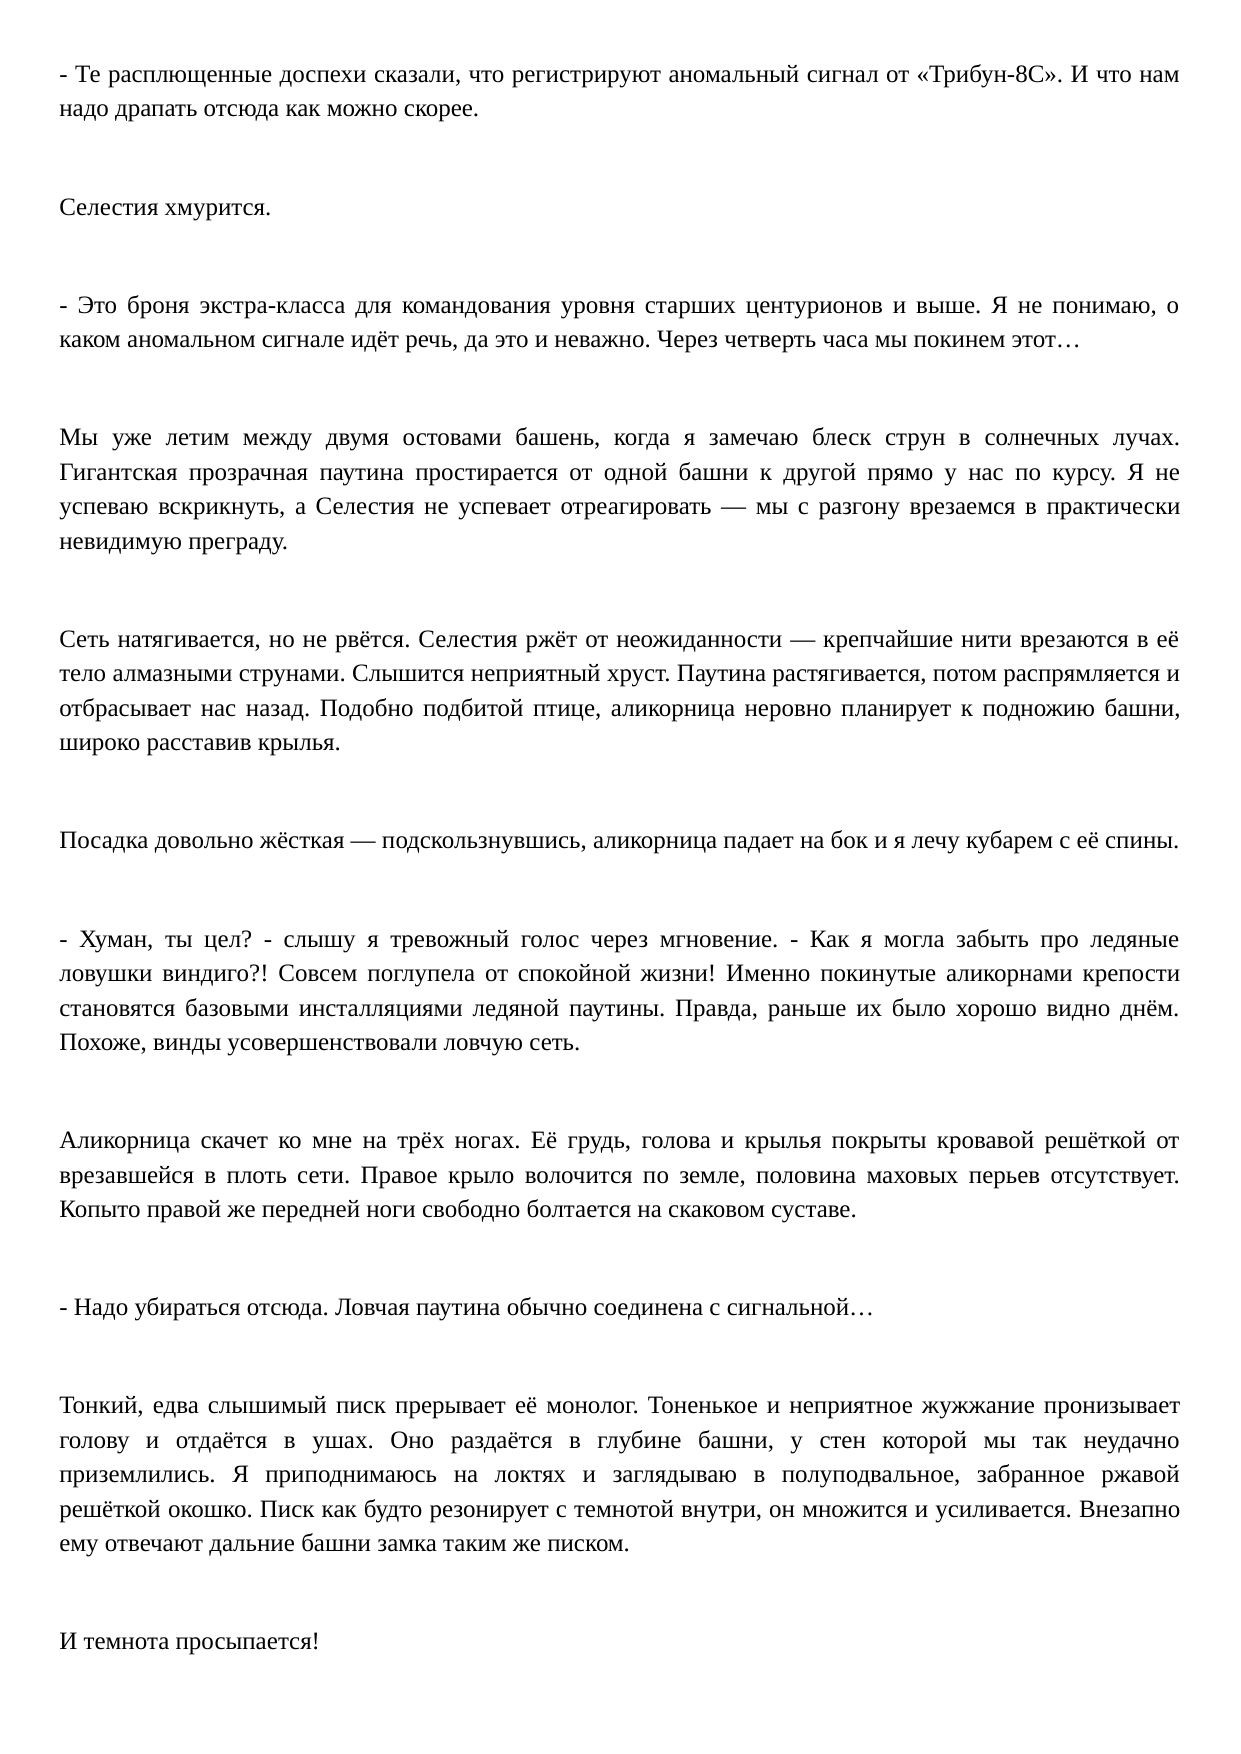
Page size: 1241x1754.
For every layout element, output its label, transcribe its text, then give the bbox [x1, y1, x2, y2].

text Аликорница скачет ко мне на трёх ногах. Её грудь, голова и крылья покрыты кровавой решёткой от врезавшейся в плоть сети. Правое крыло волочится по земле, половина маховых перьев отсутствует. Копыто правой же передней ноги свободно болтается на скаковом суставе. [59, 1125, 1181, 1223]
text - Надо убираться отсюда. Ловчая паутина обычно соединена с сигнальной… [59, 1292, 1181, 1321]
text Селестия хмурится. [59, 192, 1181, 220]
text Мы уже летим между двумя остовами башень, когда я замечаю блеск струн в солнечных лучах. Гигантская прозрачная паутина простирается от одной башни к другой прямо у нас по курсу. Я не успеваю вскрикнуть, а Селестия не успевает отреагировать — мы с разгону врезаемся в практически невидимую преграду. [59, 422, 1181, 554]
text Посадка довольно жёсткая — подскользнувшись, аликорница падает на бок и я лечу кубарем с её спины. [59, 826, 1181, 854]
text И темнота просыпается! [59, 1626, 1181, 1655]
text Тонкий, едва слышимый писк прерывает её монолог. Тоненькое и неприятное жужжание пронизывает голову и отдаётся в ушах. Оно раздаётся в глубине башни, у стен которой мы так неудачно приземлились. Я приподнимаюсь на локтях и заглядываю в полуподвальное, забранное ржавой решёткой окошко. Писк как будто резонирует с темнотой внутри, он множится и усиливается. Внезапно ему отвечают дальние башни замка таким же писком. [59, 1390, 1181, 1557]
text - Это броня экстра-класса для командования уровня старших центурионов и выше. Я не понимаю, о каком аномальном сигнале идёт речь, да это и неважно. Через четверть часа мы покинем этот… [59, 290, 1181, 353]
text - Хуман, ты цел? - слышу я тревожный голос через мгновение. - Как я могла забыть про ледяные ловушки виндиго?! Совсем поглупела от спокойной жизни! Именно покинутые аликорнами крепости становятся базовыми инсталляциями ледяной паутины. Правда, раньше их было хорошо видно днём. Похоже, винды усовершенствовали ловчую сеть. [59, 924, 1181, 1056]
text Сеть натягивается, но не рвётся. Селестия ржёт от неожиданности — крепчайшие нити врезаются в её тело алмазными струнами. Слышится неприятный хруст. Паутина растягивается, потом распрямляется и отбрасывает нас назад. Подобно подбитой птице, аликорница неровно планирует к подножию башни, широко расставив крылья. [59, 624, 1181, 756]
text - Те расплющенные доспехи сказали, что регистрируют аномальный сигнал от «Трибун-8С». И что нам надо драпать отсюда как можно скорее. [59, 59, 1181, 122]
